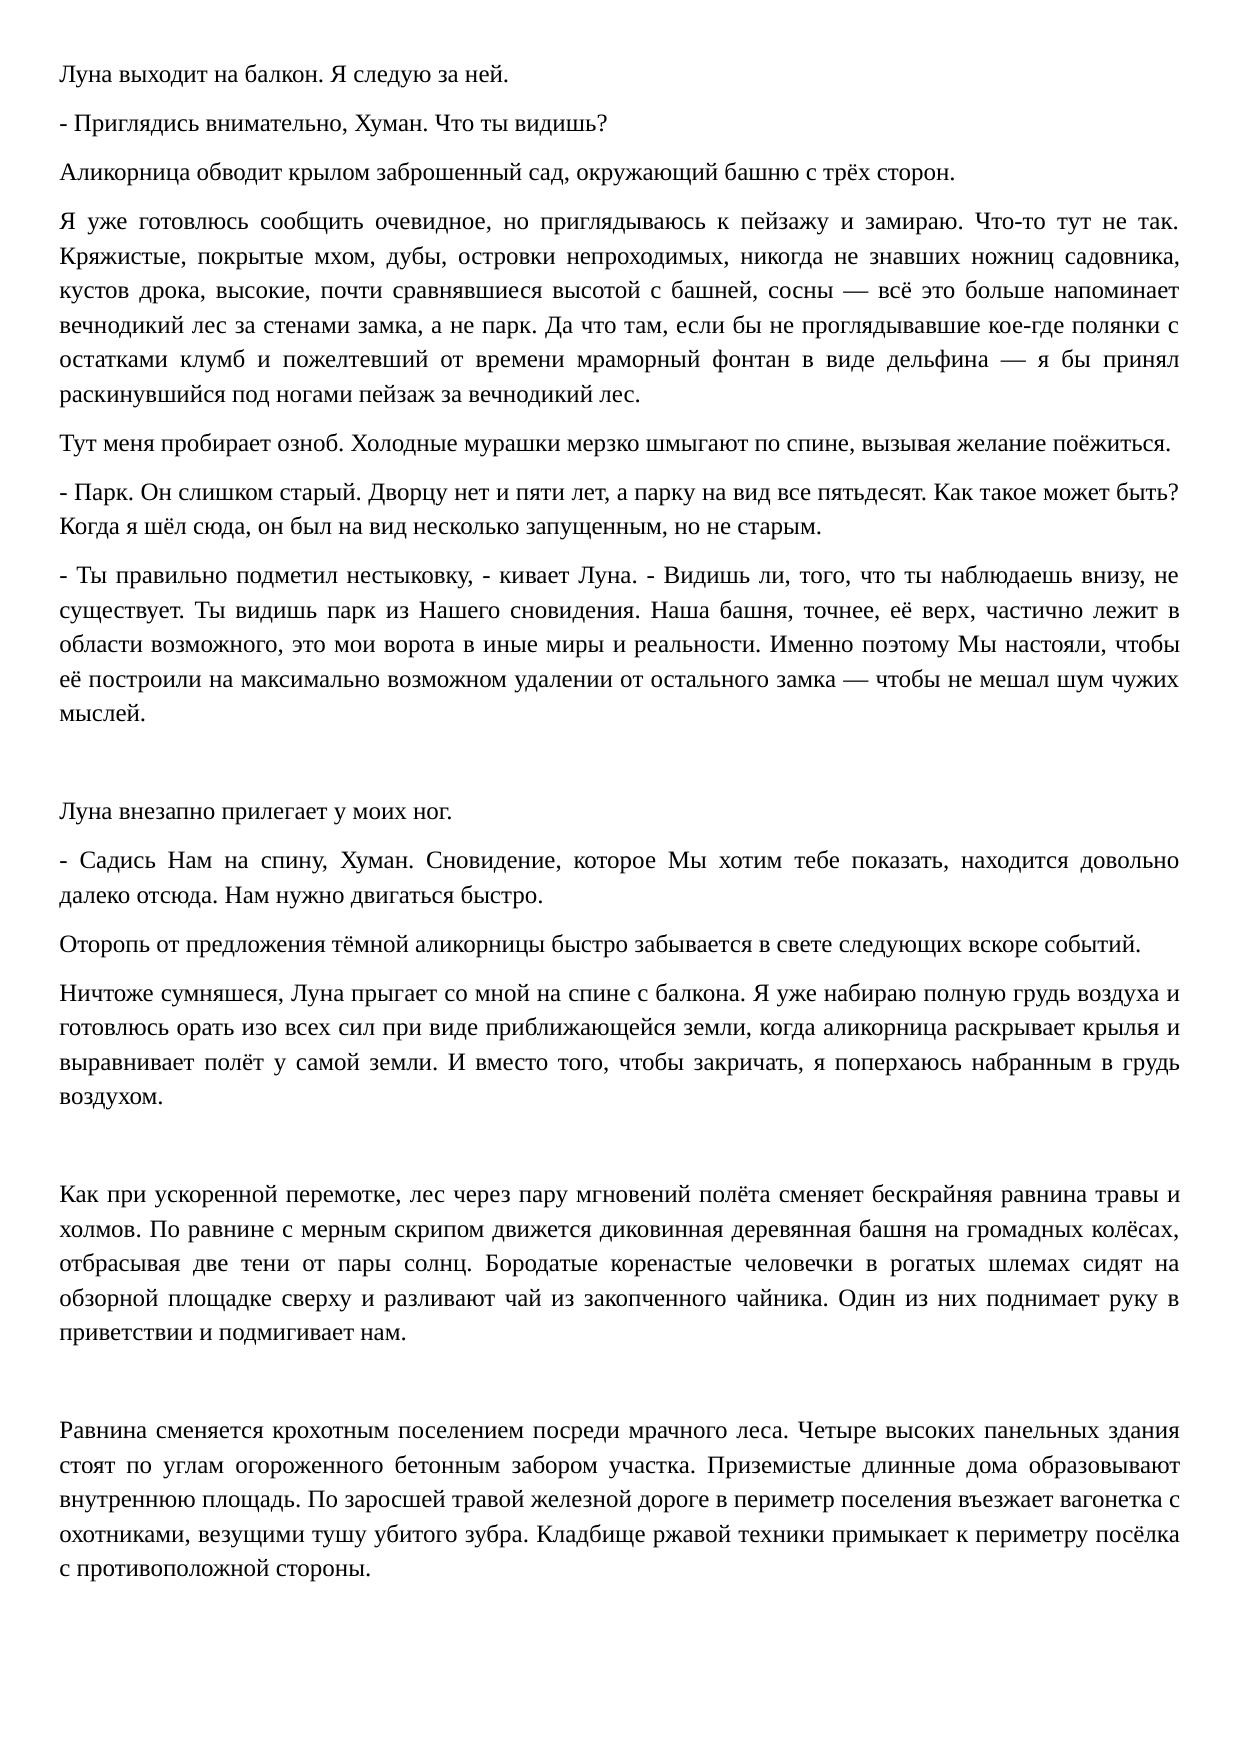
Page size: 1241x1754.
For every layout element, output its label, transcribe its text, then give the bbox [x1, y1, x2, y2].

text - Ты правильно подметил нестыковку, - кивает Луна. - Видишь ли, того, что ты наблюдаешь внизу, не существует. Ты видишь парк из Нашего сновидения. Наша башня, точнее, её верх, частично лежит в области возможного, это мои ворота в иные миры и реальности. Именно поэтому Мы настояли, чтобы её построили на максимально возможном удалении от остального замка — чтобы не мешал шум чужих мыслей. [59, 560, 1181, 727]
text Как при ускоренной перемотке, лес через пару мгновений полёта сменяет бескрайняя равнина травы и холмов. По равнине с мерным скрипом движется диковинная деревянная башня на громадных колёсах, отбрасывая две тени от пары солнц. Бородатые коренастые человечки в рогатых шлемах сидят на обзорной площадке сверху и разливают чай из закопченного чайника. Один из них поднимает руку в приветствии и подмигивает нам. [59, 1179, 1181, 1346]
text Оторопь от предложения тёмной аликорницы быстро забывается в свете следующих вскоре событий. [59, 929, 1181, 958]
text Луна внезапно прилегает у моих ног. [59, 796, 1181, 825]
text - Садись Нам на спину, Хуман. Сновидение, которое Мы хотим тебе показать, находится довольно далеко отсюда. Нам нужно двигаться быстро. [59, 845, 1181, 909]
text Аликорница обводит крылом заброшенный сад, окружающий башню с трёх сторон. [59, 157, 1181, 186]
text Луна выходит на балкон. Я следую за ней. [59, 59, 1181, 88]
text Равнина сменяется крохотным поселением посреди мрачного леса. Четыре высоких панельных здания стоят по углам огороженного бетонным забором участка. Приземистые длинные дома образовывают внутреннюю площадь. По заросшей травой железной дороге в периметр поселения въезжает вагонетка с охотниками, везущими тушу убитого зубра. Кладбище ржавой техники примыкает к периметру посёлка с противоположной стороны. [59, 1416, 1181, 1582]
text - Приглядись внимательно, Хуман. Что ты видишь? [59, 108, 1181, 137]
text Я уже готовлюсь сообщить очевидное, но приглядываюсь к пейзажу и замираю. Что-то тут не так. Кряжистые, покрытые мхом, дубы, островки непроходимых, никогда не знавших ножниц садовника, кустов дрока, высокие, почти сравнявшиеся высотой с башней, сосны — всё это больше напоминает вечнодикий лес за стенами замка, а не парк. Да что там, если бы не проглядывавшие кое-где полянки с остатками клумб и пожелтевший от времени мраморный фонтан в виде дельфина — я бы принял раскинувшийся под ногами пейзаж за вечнодикий лес. [59, 206, 1181, 407]
text - Парк. Он слишком старый. Дворцу нет и пяти лет, а парку на вид все пятьдесят. Как такое может быть? Когда я шёл сюда, он был на вид несколько запущенным, но не старым. [59, 477, 1181, 540]
text Ничтоже сумняшеся, Луна прыгает со мной на спине с балкона. Я уже набираю полную грудь воздуха и готовлюсь орать изо всех сил при виде приближающейся земли, когда аликорница раскрывает крылья и выравнивает полёт у самой земли. И вместо того, чтобы закричать, я поперхаюсь набранным в грудь воздухом. [59, 978, 1181, 1110]
text Тут меня пробирает озноб. Холодные мурашки мерзко шмыгают по спине, вызывая желание поёжиться. [59, 428, 1181, 456]
